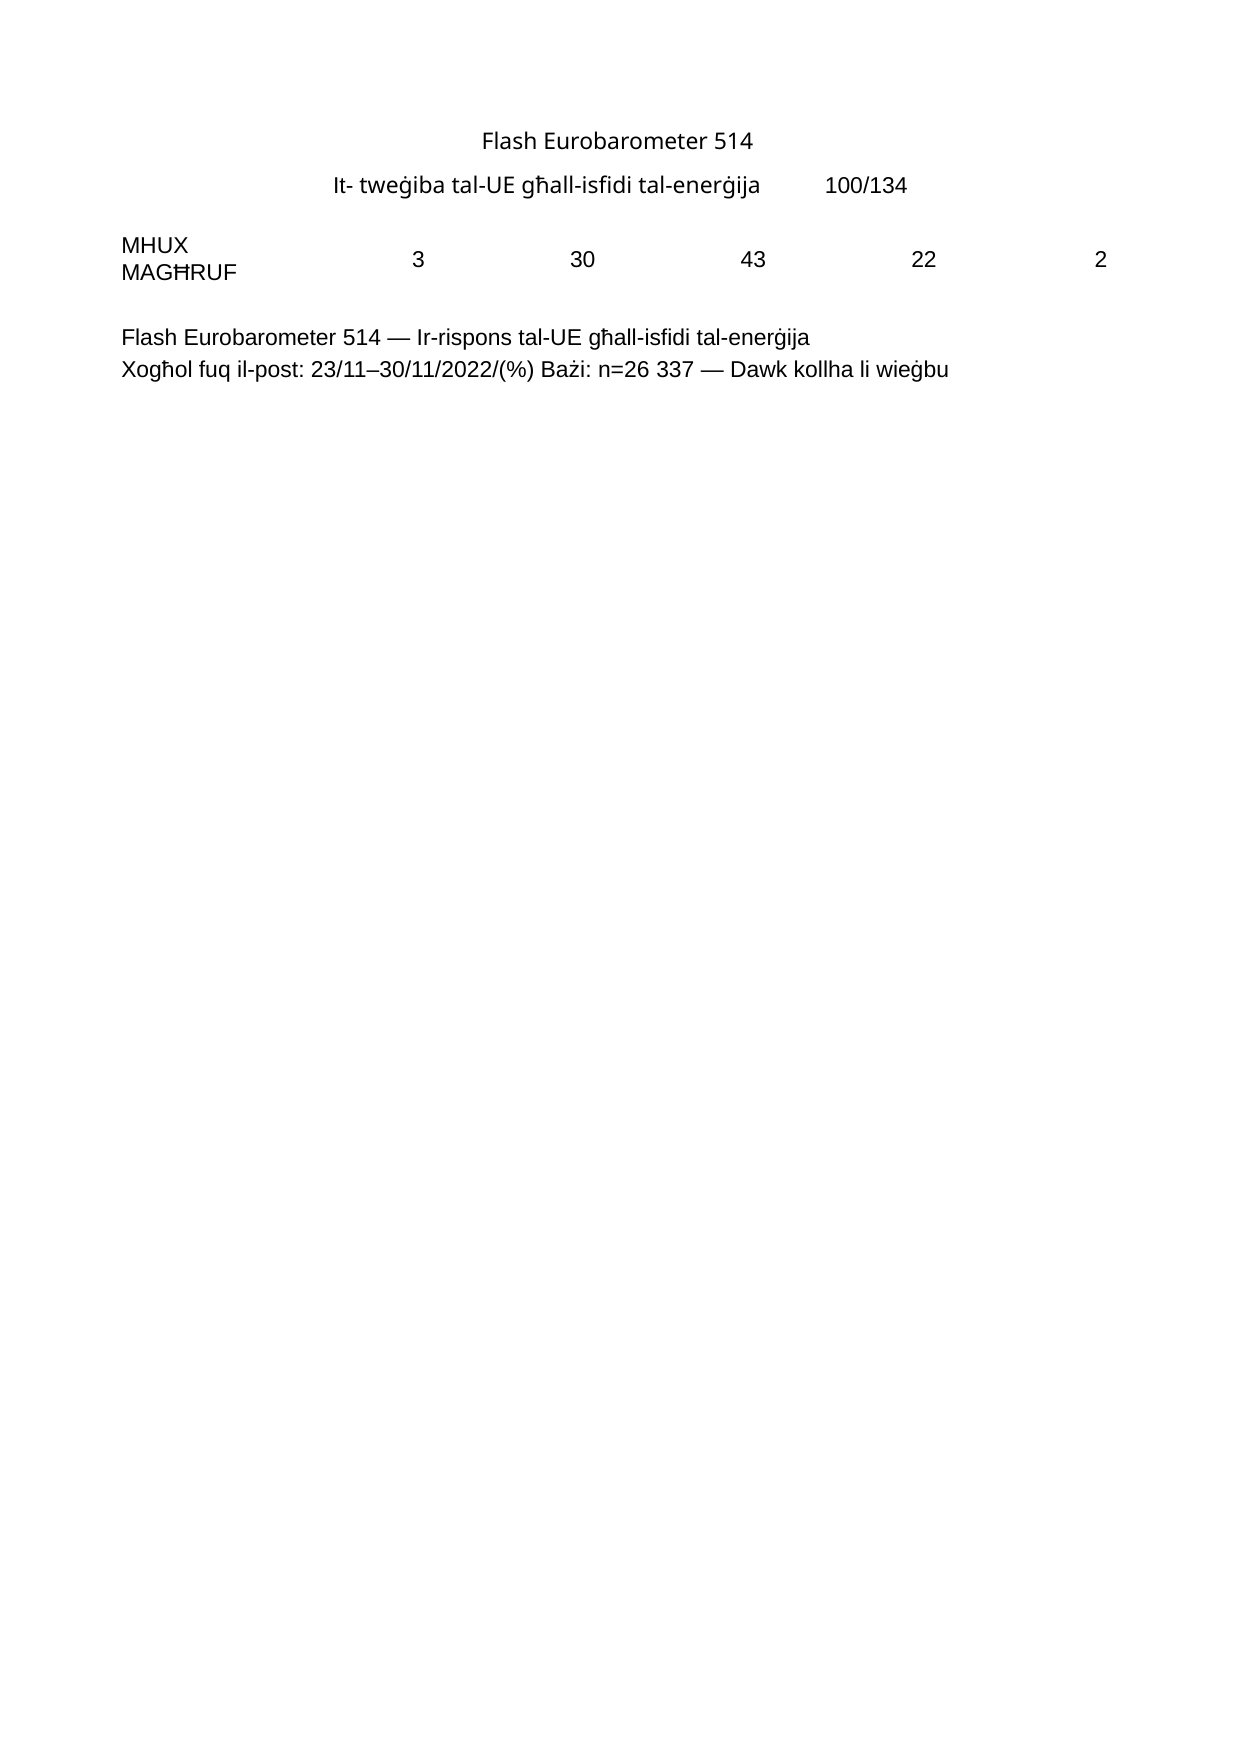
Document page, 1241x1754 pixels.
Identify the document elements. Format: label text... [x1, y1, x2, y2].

table_cell 3 [257, 230, 427, 288]
table_cell 30 [428, 230, 598, 288]
table_cell 2 [939, 230, 1110, 288]
table_cell Flash Eurobarometer 514 — Ir-rispons tal-UE għall-isfidi tal-enerġija [118, 320, 1110, 353]
table_cell [118, 288, 257, 320]
table_cell [257, 288, 427, 320]
table_cell [428, 288, 598, 320]
table_cell [598, 288, 769, 320]
table_cell [939, 288, 1110, 320]
table_cell [769, 288, 939, 320]
table_cell 22 [769, 230, 939, 288]
table_cell 43 [598, 230, 769, 288]
table_cell Xogħol fuq il-post: 23/11–30/11/2022/(%) Bażi: n=26 337 — Dawk kollha li wieġbu [118, 353, 1110, 385]
table_cell MHUX MAGĦRUF [118, 230, 257, 288]
